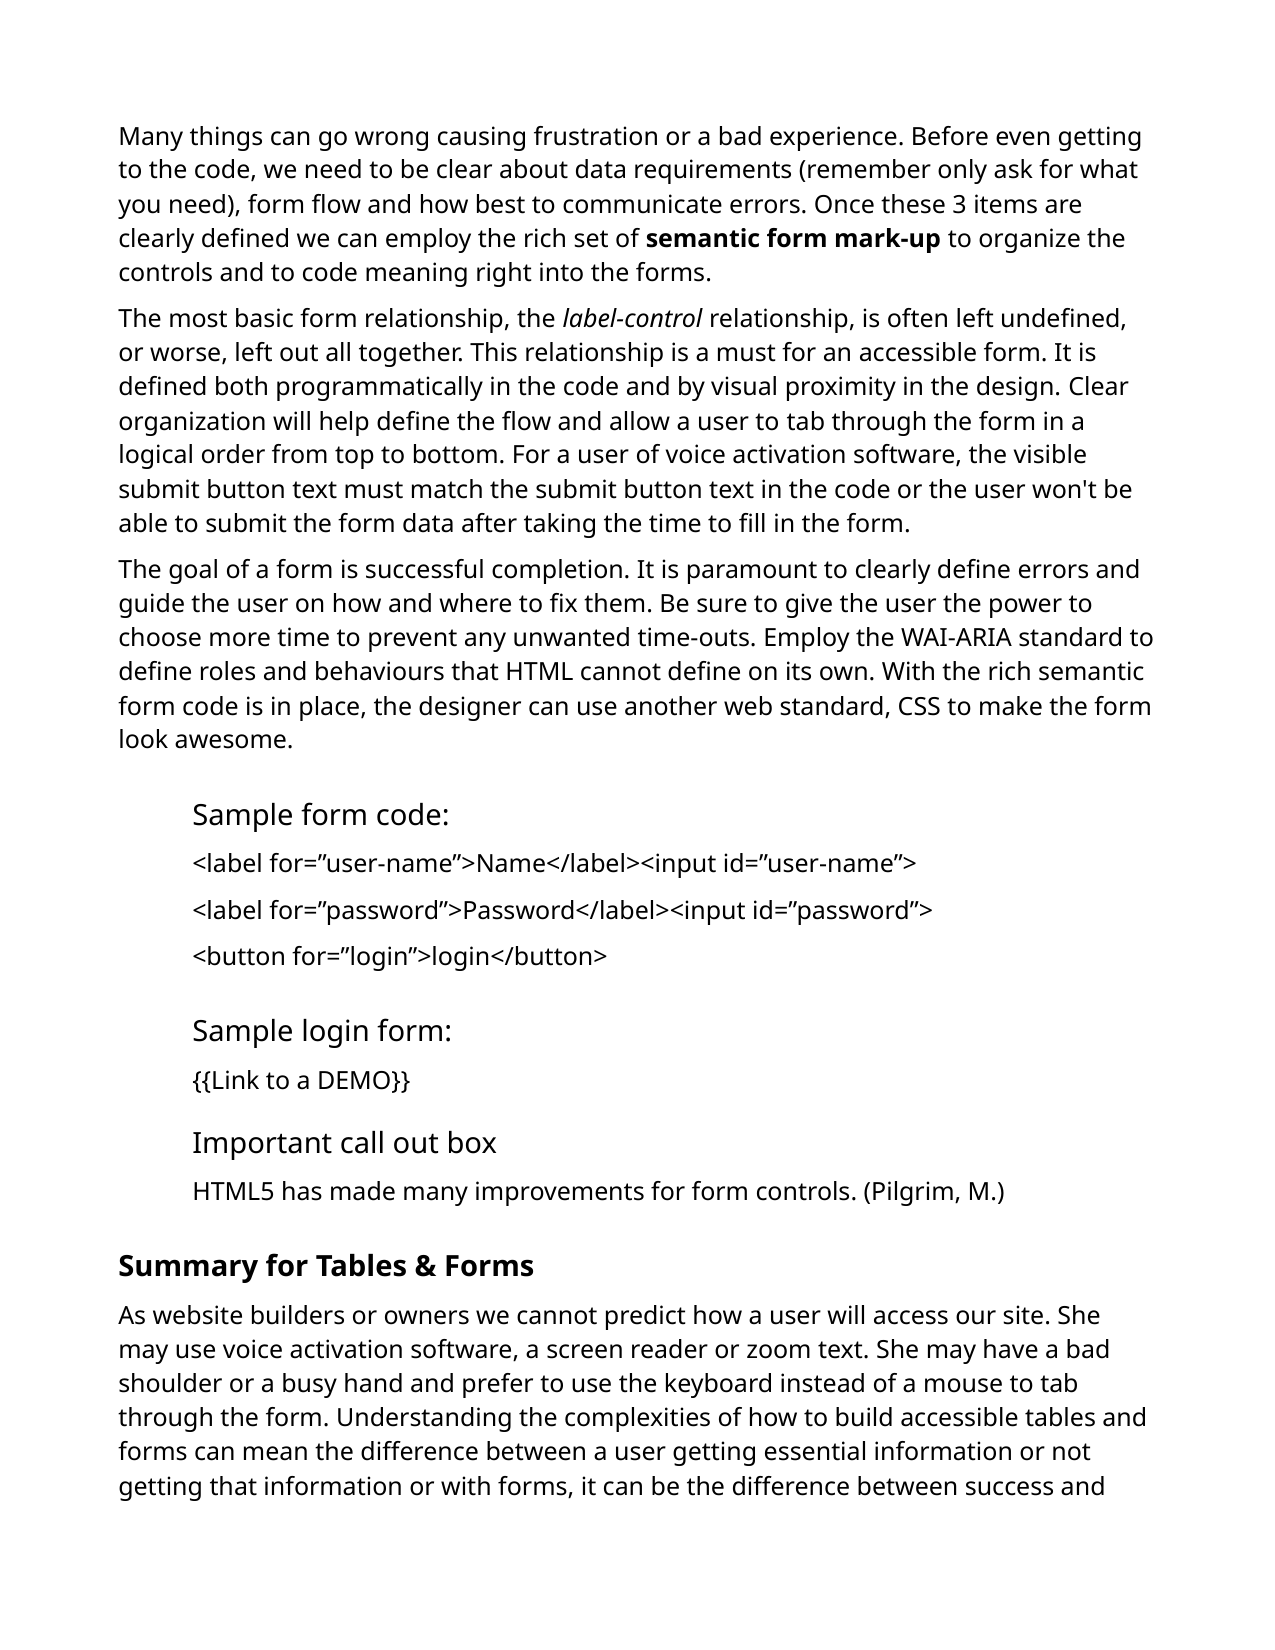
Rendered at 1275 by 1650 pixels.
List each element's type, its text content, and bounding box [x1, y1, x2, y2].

text The goal of a form is successful completion. It is paramount to clearly define errors and guide the user on how and where to fix them. Be sure to give the user the power to choose more time to prevent any unwanted time-outs. Employ the WAI-ARIA standard to define roles and behaviours that HTML cannot define on its own. With the rich semantic form code is in place, the designer can use another web standard, CSS to make the form look awesome. [118, 552, 1157, 756]
text {{Link to a DEMO}} [118, 1063, 1157, 1097]
text As website builders or owners we cannot predict how a user will access our site. She may use voice activation software, a screen reader or zoom text. She may have a bad shoulder or a busy hand and prefer to use the keyboard instead of a mouse to tab through the form. Understanding the complexities of how to build accessible tables and forms can mean the difference between a user getting essential information or not getting that information or with forms, it can be the difference between success and [118, 1298, 1157, 1502]
subtitle Sample form code: [192, 794, 1157, 833]
text <label for=”password”>Password</label><input id=”password”> [192, 892, 1157, 927]
text The most basic form relationship, the label-control relationship, is often left undefined, or worse, left out all together. This relationship is a must for an accessible form. It is defined both programmatically in the code and by visual proximity in the design. Clear organization will help define the flow and allow a user to tab through the form in a logical order from top to bottom. For a user of voice activation software, the visible submit button text must match the submit button text in the code or the user won't be able to submit the form data after taking the time to fill in the form. [118, 301, 1157, 539]
text <button for=”login”>login</button> [192, 939, 1157, 973]
subtitle Important call out box [192, 1122, 1157, 1162]
text HTML5 has made many improvements for form controls. (Pilgrim, M.) [192, 1174, 1157, 1208]
subtitle Summary for Tables & Forms [118, 1246, 1157, 1285]
text <label for=”user-name”>Name</label><input id=”user-name”> [192, 846, 1157, 880]
text Many things can go wrong causing frustration or a bad experience. Before even getting to the code, we need to be clear about data requirements (remember only ask for what you need), form flow and how best to communicate errors. Once these 3 items are clearly defined we can employ the rich set of semantic form mark-up to organize the controls and to code meaning right into the forms. [118, 118, 1157, 288]
subtitle Sample login form: [192, 1011, 1157, 1050]
